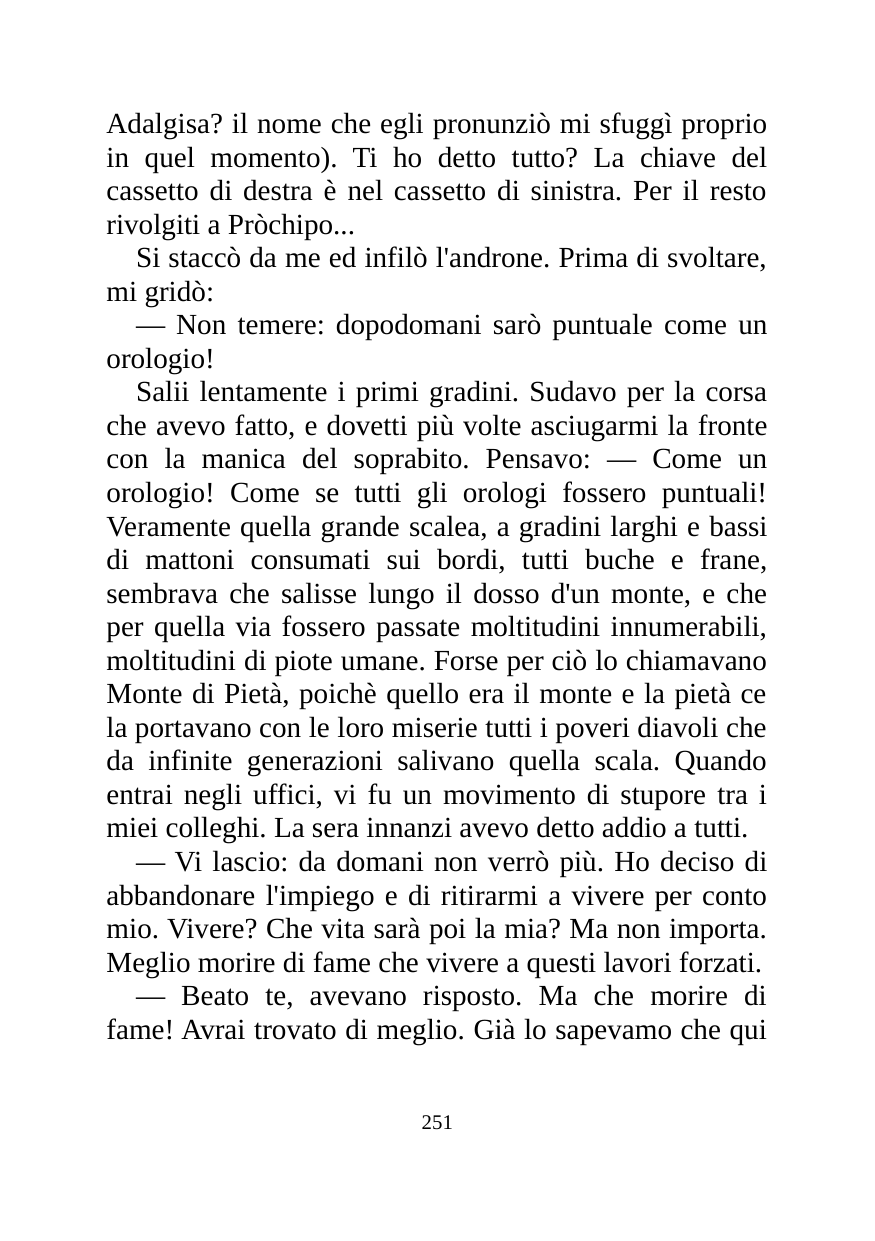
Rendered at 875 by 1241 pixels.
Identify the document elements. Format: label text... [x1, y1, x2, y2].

text Adalgisa? il nome che egli pronunziò mi sfuggì proprio in quel momento). Ti ho detto tutto? La chiave del cassetto di destra è nel cassetto di sinistra. Per il resto rivolgiti a Pròchipo... [106, 106, 768, 240]
text — Non temere: dopodomani sarò puntuale come un orologio! [106, 307, 768, 374]
text Salii lentamente i primi gradini. Sudavo per la corsa che avevo fatto, e dovetti più volte asciugarmi la fronte con la manica del soprabito. Pensavo: — Come un orologio! Come se tutti gli orologi fossero puntuali! Veramente quella grande scalea, a gradini larghi e bassi di mattoni consumati sui bordi, tutti buche e frane, sembrava che salisse lungo il dosso d'un monte, e che per quella via fossero passate moltitudini innumerabili, moltitudini di piote umane. Forse per ciò lo chiamavano Monte di Pietà, poichè quello era il monte e la pietà ce la portavano con le loro miserie tutti i poveri diavoli che da infinite generazioni salivano quella scala. Quando entrai negli uffici, vi fu un movimento di stupore tra i miei colleghi. La sera innanzi avevo detto addio a tutti. [106, 374, 768, 844]
text — Vi lascio: da domani non verrò più. Ho deciso di abbandonare l'impiego e di ritirarmi a vivere per conto mio. Vivere? Che vita sarà poi la mia? Ma non importa. Meglio morire di fame che vivere a questi lavori forzati. [106, 844, 768, 978]
text Si staccò da me ed infilò l'androne. Prima di svoltare, mi gridò: [106, 240, 768, 307]
text — Beato te, avevano risposto. Ma che morire di fame! Avrai trovato di meglio. Già lo sapevamo che qui [106, 978, 768, 1045]
